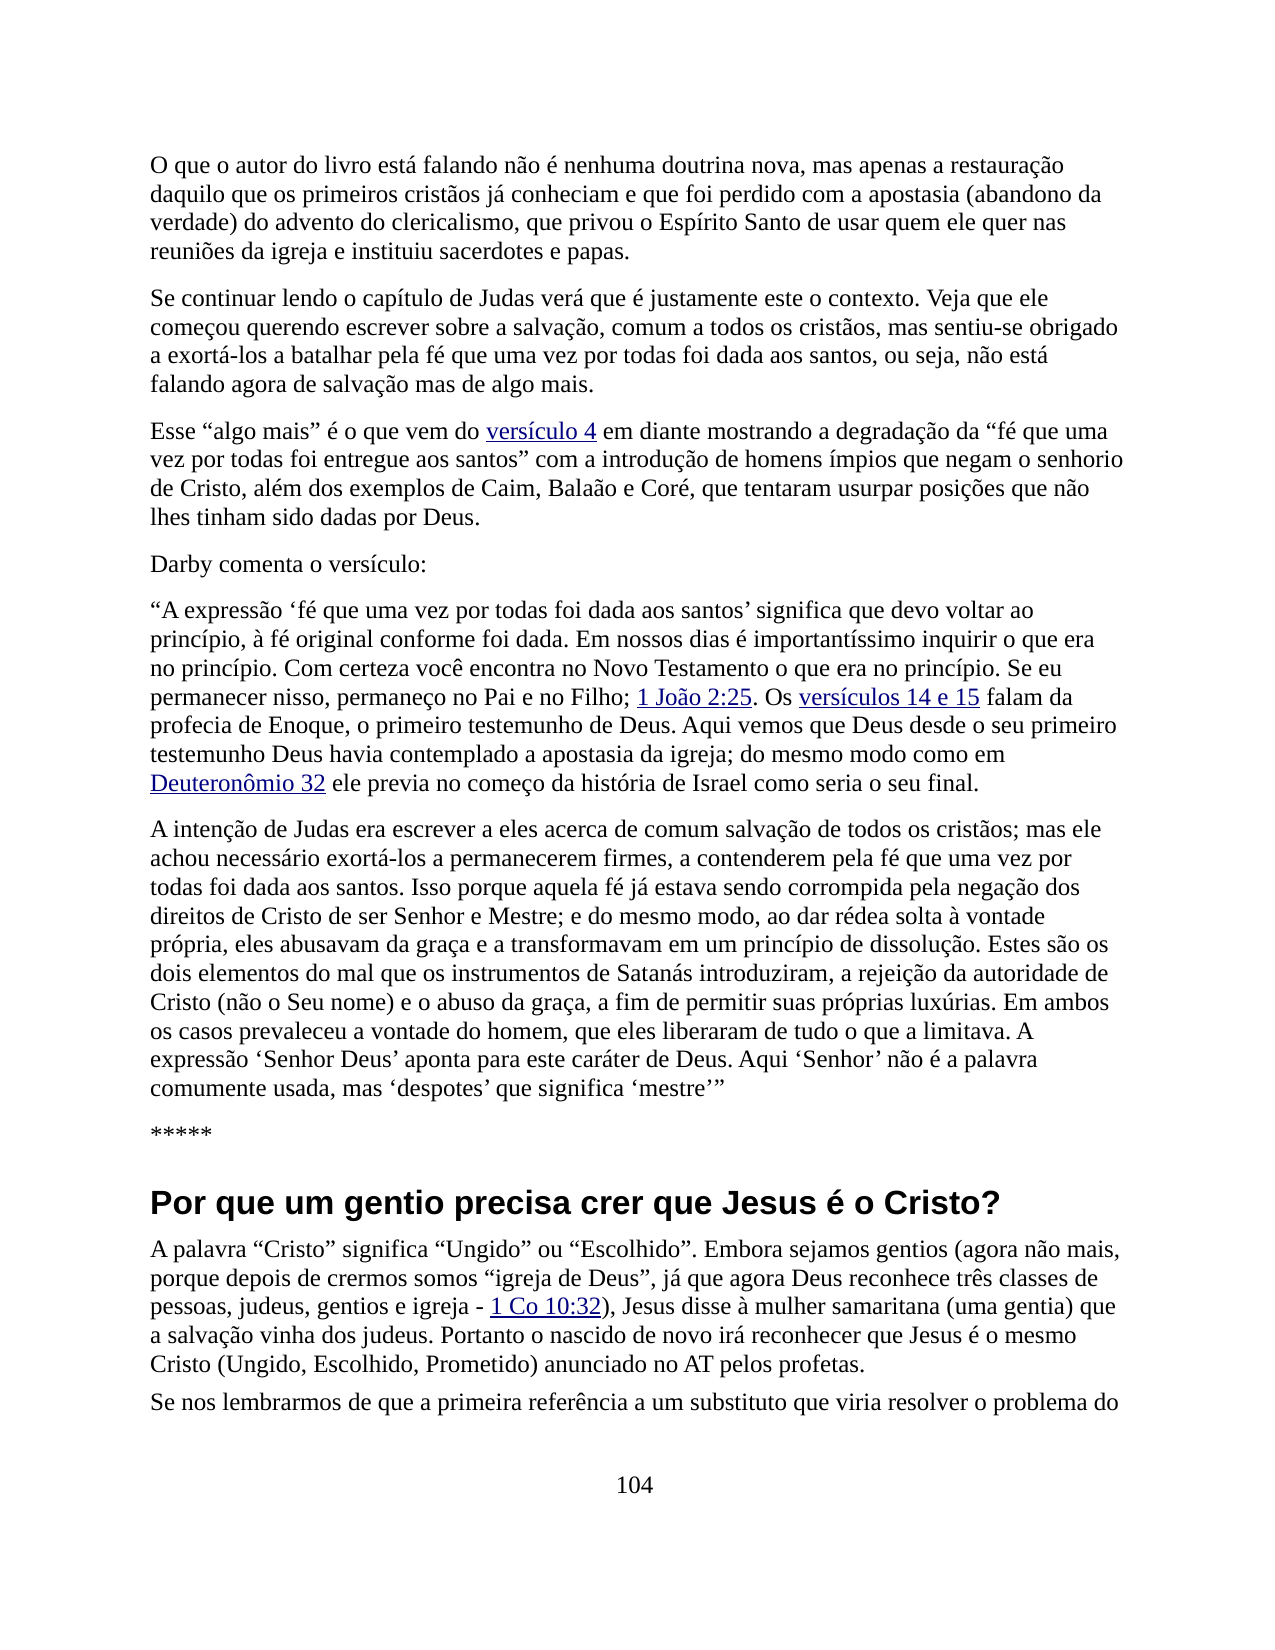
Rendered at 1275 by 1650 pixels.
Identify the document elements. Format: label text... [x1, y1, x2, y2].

text A intenção de Judas era escrever a eles acerca de comum salvação de todos os cristãos; mas ele achou necessário exortá-los a permanecerem firmes, a contenderem pela fé que uma vez por todas foi dada aos santos. Isso porque aquela fé já estava sendo corrompida pela negação dos direitos de Cristo de ser Senhor e Mestre; e do mesmo modo, ao dar rédea solta à vontade própria, eles abusavam da graça e a transformavam em um princípio de dissolução. Estes são os dois elementos do mal que os instrumentos de Satanás introduziram, a rejeição da autoridade de Cristo (não o Seu nome) e o abuso da graça, a fim de permitir suas próprias luxúrias. Em ambos os casos prevaleceu a vontade do homem, que eles liberaram de tudo o que a limitava. A expressão ‘Senhor Deus’ aponta para este caráter de Deus. Aqui ‘Senhor’ não é a palavra comumente usada, mas ‘despotes’ que significa ‘mestre’” [150, 814, 1125, 1102]
text Se continuar lendo o capítulo de Judas verá que é justamente este o contexto. Veja que ele começou querendo escrever sobre a salvação, comum a todos os cristãos, mas sentiu-se obrigado a exortá-los a batalhar pela fé que uma vez por todas foi dada aos santos, ou seja, não está falando agora de salvação mas de algo mais. [150, 283, 1125, 398]
text A palavra “Cristo” significa “Ungido” ou “Escolhido”. Embora sejamos gentios (agora não mais, porque depois de crermos somos “igreja de Deus”, já que agora Deus reconhece três classes de pessoas, judeus, gentios e igreja - 1 Co 10:32), Jesus disse à mulher samaritana (uma gentia) que a salvação vinha dos judeus. Portanto o nascido de novo irá reconhecer que Jesus é o mesmo Cristo (Ungido, Escolhido, Prometido) anunciado no AT pelos profetas. [150, 1234, 1125, 1378]
text “A expressão ‘fé que uma vez por todas foi dada aos santos’ significa que devo voltar ao princípio, à fé original conforme foi dada. Em nossos dias é importantíssimo inquirir o que era no princípio. Com certeza você encontra no Novo Testamento o que era no princípio. Se eu permanecer nisso, permaneço no Pai e no Filho; 1 João 2:25. Os versículos 14 e 15 falam da profecia de Enoque, o primeiro testemunho de Deus. Aqui vemos que Deus desde o seu primeiro testemunho Deus havia contemplado a apostasia da igreja; do mesmo modo como em Deuteronômio 32 ele previa no começo da história de Israel como seria o seu final. [150, 595, 1125, 797]
text Esse “algo mais” é o que vem do versículo 4 em diante mostrando a degradação da “fé que uma vez por todas foi entregue aos santos” com a introdução de homens ímpios que negam o senhorio de Cristo, além dos exemplos de Caim, Balaão e Coré, que tentaram usurpar posições que não lhes tinham sido dadas por Deus. [150, 416, 1125, 531]
subtitle Por que um gentio precisa crer que Jesus é o Cristo? [150, 1183, 1125, 1221]
text Darby comenta o versículo: [150, 549, 1125, 577]
text O que o autor do livro está falando não é nenhuma doutrina nova, mas apenas a restauração daquilo que os primeiros cristãos já conheciam e que foi perdido com a apostasia (abandono da verdade) do advento do clericalismo, que privou o Espírito Santo de usar quem ele quer nas reuniões da igreja e instituiu sacerdotes e papas. [150, 150, 1125, 265]
text Se nos lembrarmos de que a primeira referência a um substituto que viria resolver o problema do [150, 1387, 1125, 1415]
text ***** [150, 1120, 1125, 1149]
